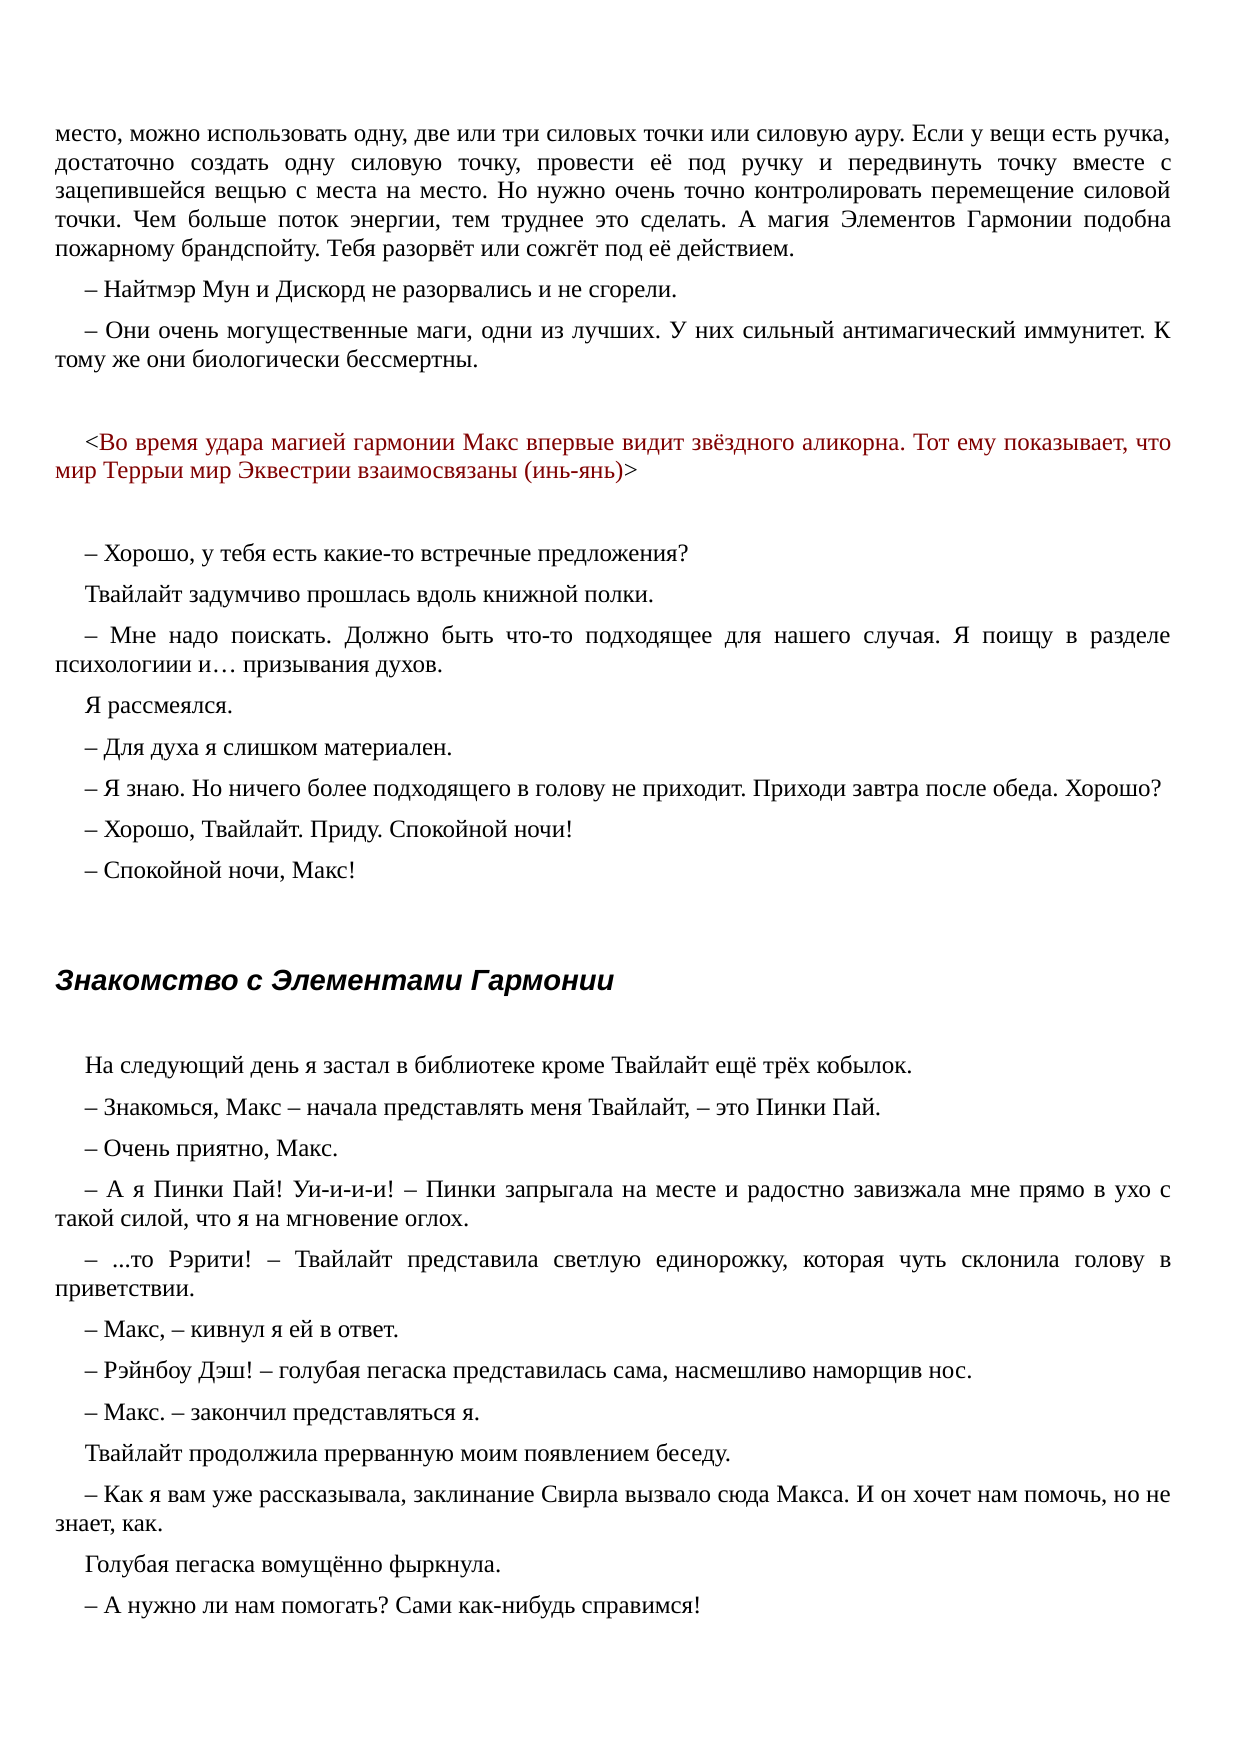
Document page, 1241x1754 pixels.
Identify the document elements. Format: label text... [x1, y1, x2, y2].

text Я рассмеялся. [55, 691, 1172, 719]
text Твайлайт задумчиво прошлась вдоль книжной полки. [55, 579, 1172, 608]
text – Для духа я слишком материален. [55, 732, 1172, 761]
text – Макс, – кивнул я ей в ответ. [55, 1314, 1172, 1343]
text – Макс. – закончил представляться я. [55, 1397, 1172, 1425]
text – Я знаю. Но ничего более подходящего в голову не приходит. Приходи завтра после обеда. Хорошо? [55, 773, 1172, 802]
text – Как я вам уже рассказывала, заклинание Свирла вызвало сюда Макса. И он хочет нам помочь, но не знает, как. [55, 1479, 1172, 1537]
text – ...то Рэрити! – Твайлайт представила светлую единорожку, которая чуть склонила голову в приветствии. [55, 1244, 1172, 1302]
subtitle Знакомство с Элементами Гармонии [55, 963, 1172, 997]
text – Найтмэр Мун и Дискорд не разорвались и не сгорели. [55, 274, 1172, 303]
text – Хорошо, у тебя есть какие-то встречные предложения? [55, 538, 1172, 567]
text – Спокойной ночи, Макс! [55, 856, 1172, 884]
text место, можно использовать одну, две или три силовых точки или силовую ауру. Если у вещи есть ручка, достаточно создать одну силовую точку, провести её под ручку и передвинуть точку вместе с зацепившейся вещью с места на место. Но нужно очень точно контролировать перемещение силовой точки. Чем больше поток энергии, тем труднее это сделать. А магия Элементов Гармонии подобна пожарному брандспойту. Тебя разорвёт или сожгёт под её действием. [55, 118, 1172, 262]
text – Мне надо поискать. Должно быть что-то подходящее для нашего случая. Я поищу в разделе психологиии и… призывания духов. [55, 621, 1172, 678]
text – Рэйнбоу Дэш! – голубая пегаска представилась сама, насмешливо наморщив нос. [55, 1355, 1172, 1384]
text Голубая пегаска вомущённо фыркнула. [55, 1549, 1172, 1578]
text – Очень приятно, Макс. [55, 1133, 1172, 1162]
text На следующий день я застал в библиотеке кроме Твайлайт ещё трёх кобылок. [55, 1050, 1172, 1079]
text <Во время удара магией гармонии Макс впервые видит звёздного аликорна. Тот ему показывает, что мир Террыи мир Эквестрии взаимосвязаны (инь-янь)> [55, 427, 1172, 484]
text Твайлайт продолжила прерванную моим появлением беседу. [55, 1438, 1172, 1467]
text – Они очень могущественные маги, одни из лучших. У них сильный антимагический иммунитет. К тому же они биологически бессмертны. [55, 316, 1172, 373]
text – Знакомься, Макс – начала представлять меня Твайлайт, – это Пинки Пай. [55, 1092, 1172, 1120]
text – А я Пинки Пай! Уи-и-и-и! – Пинки запрыгала на месте и радостно завизжала мне прямо в ухо с такой силой, что я на мгновение оглох. [55, 1174, 1172, 1232]
text – Хорошо, Твайлайт. Приду. Спокойной ночи! [55, 814, 1172, 843]
text – А нужно ли нам помогать? Сами как-нибудь справимся! [55, 1590, 1172, 1619]
